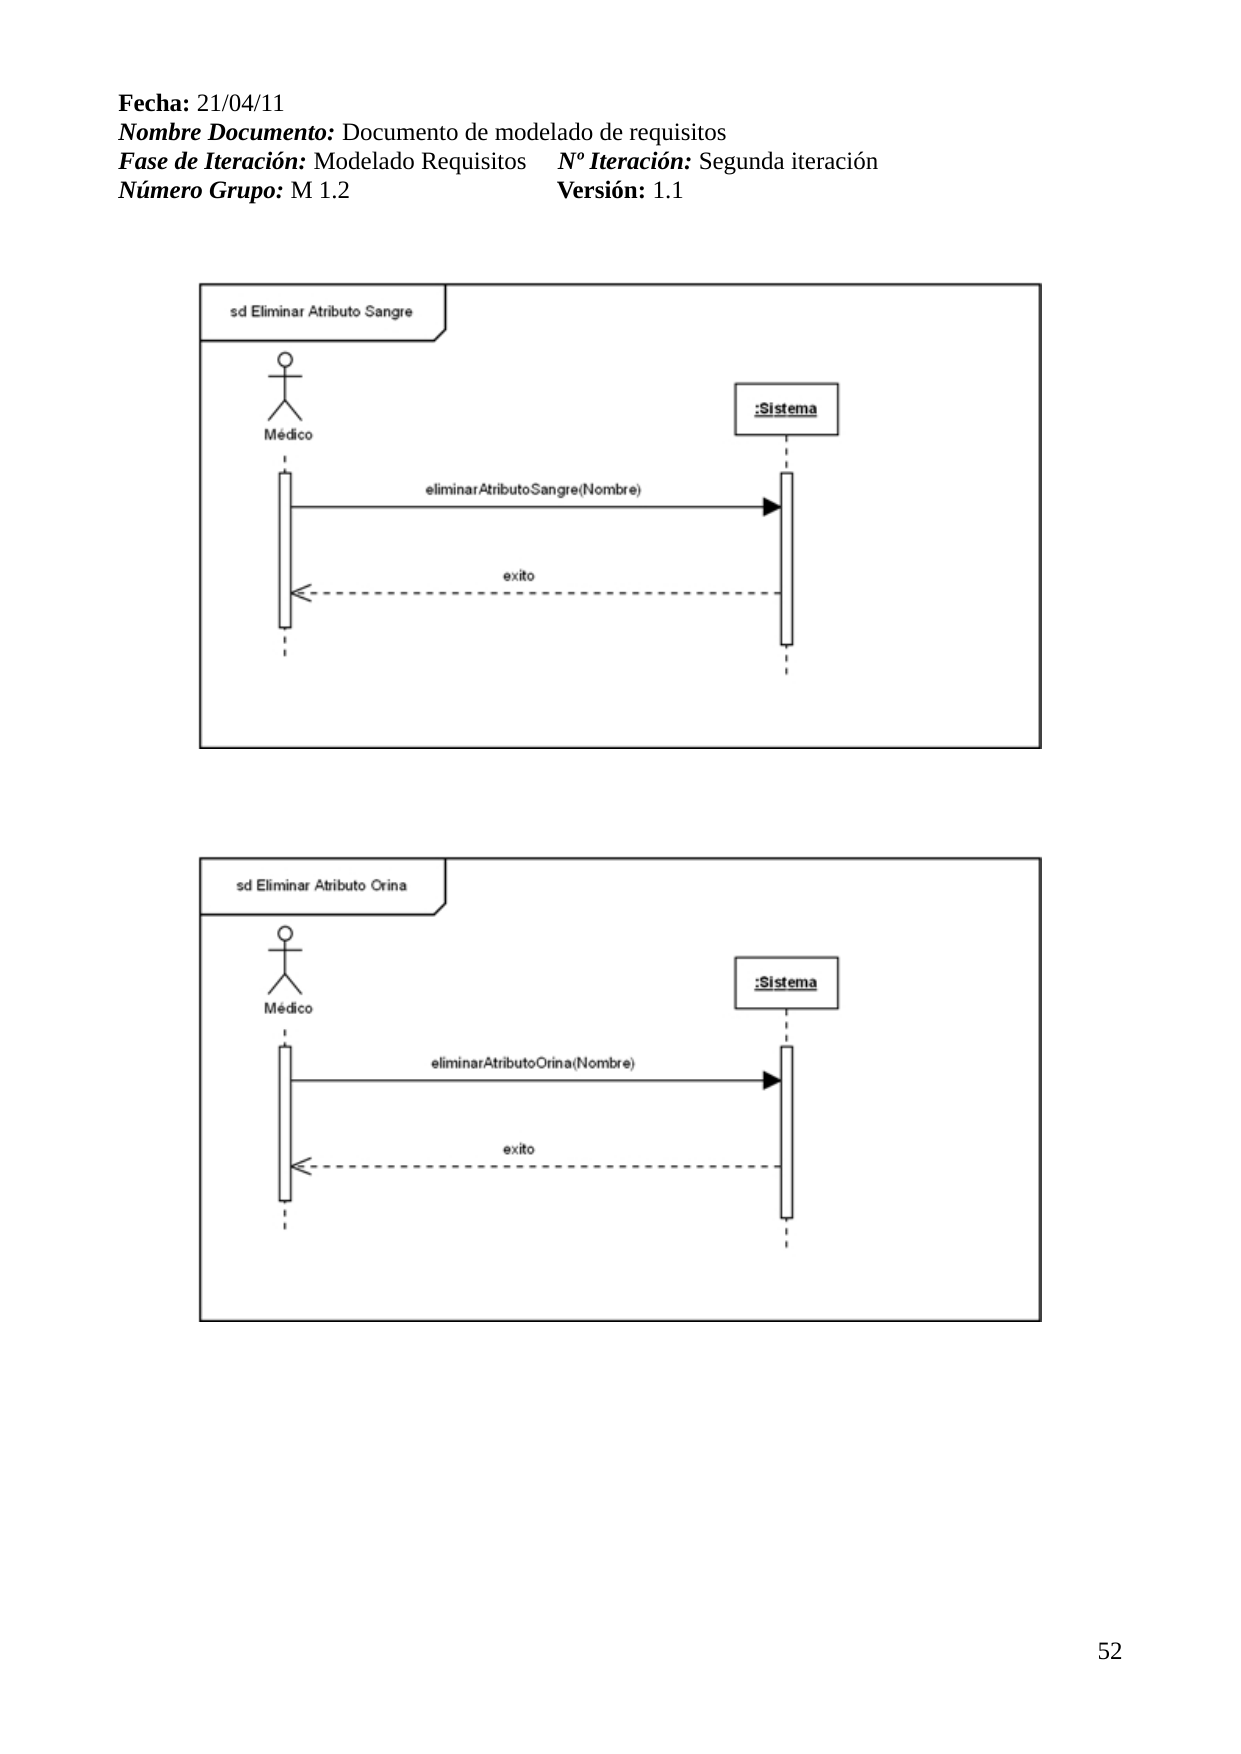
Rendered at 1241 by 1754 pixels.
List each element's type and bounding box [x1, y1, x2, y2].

picture [198, 282, 1042, 749]
picture [198, 856, 1042, 1322]
